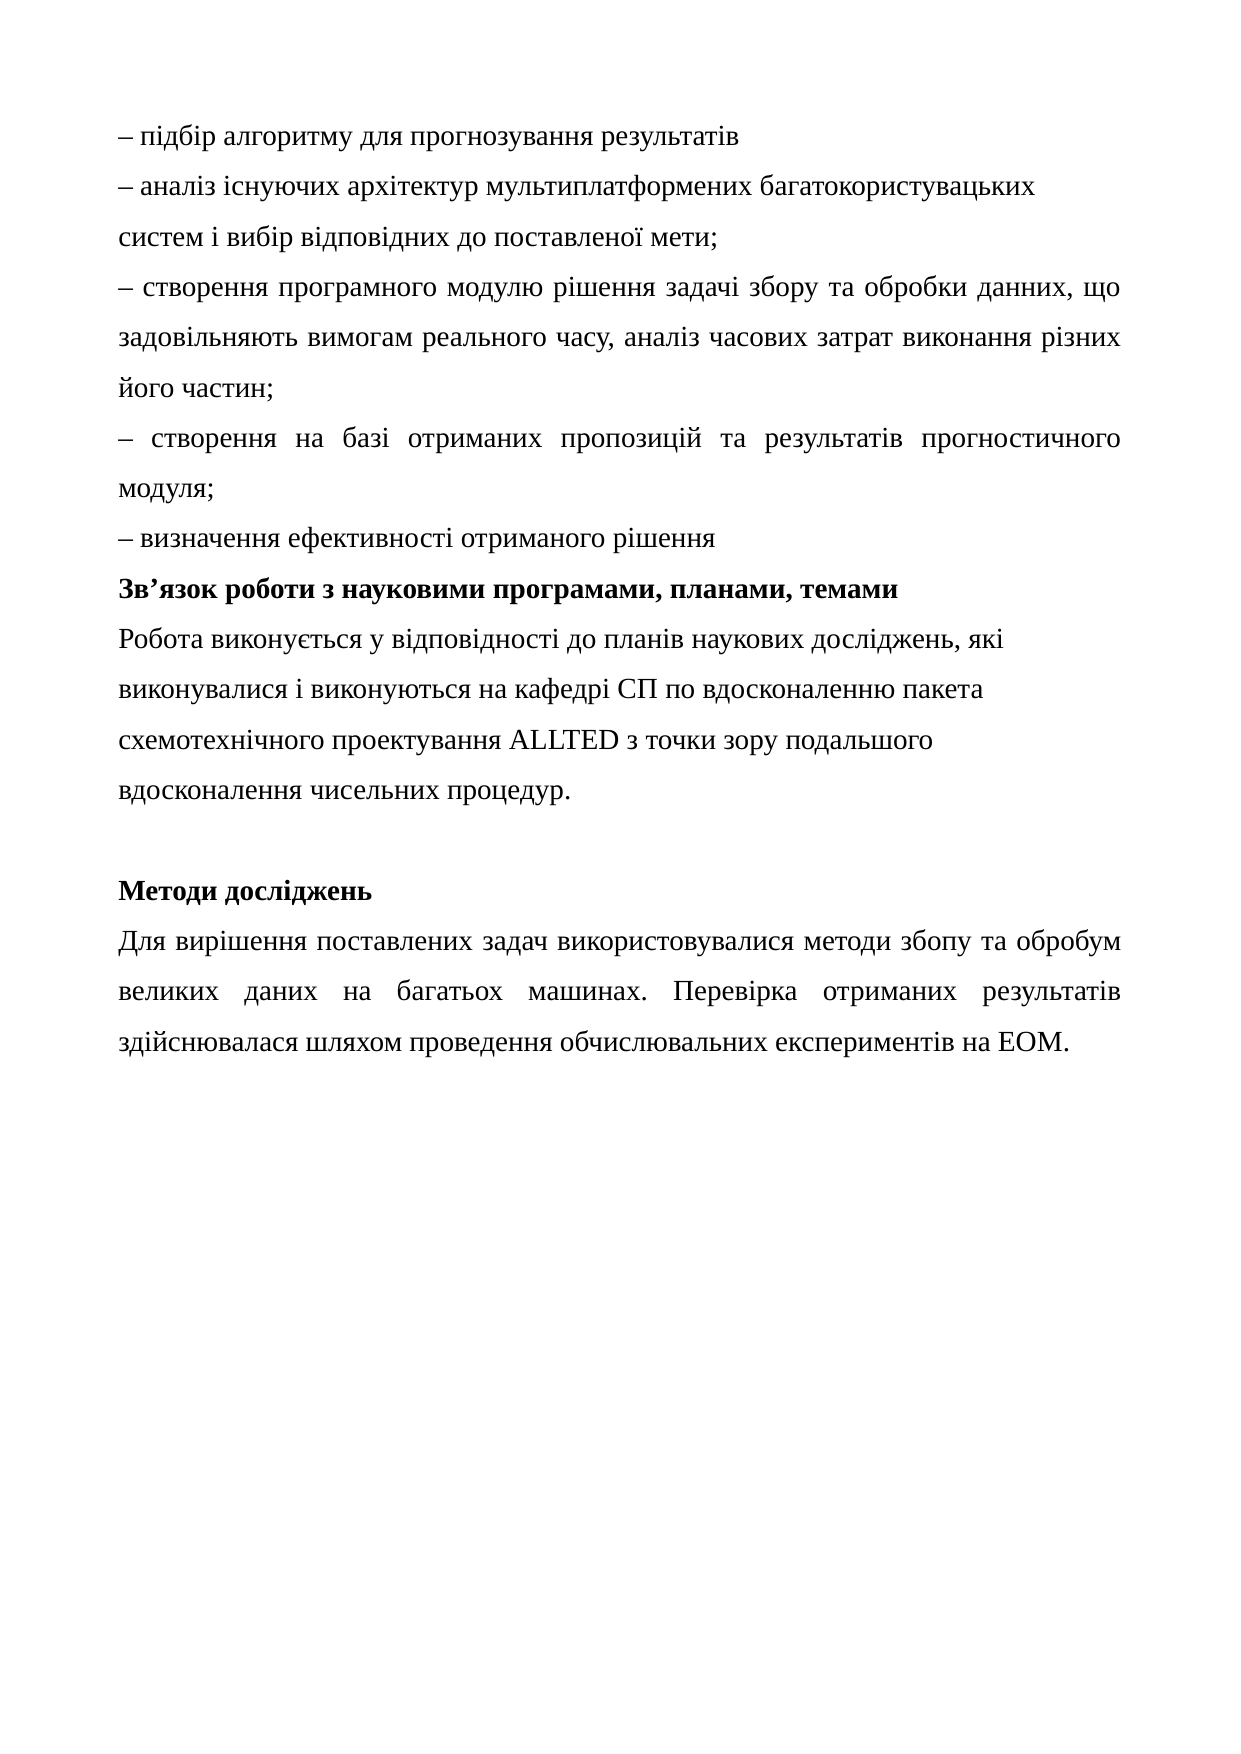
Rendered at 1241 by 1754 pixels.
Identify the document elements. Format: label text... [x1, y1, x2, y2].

text – підбір алгоритму для прогнозування результатів [118, 118, 1122, 152]
text – створення програмного модулю рішення задачі збору та обробки данних, що задовільняють вимогам реального часу, аналіз часових затрат виконання різних його частин; [118, 269, 1122, 403]
text – створення на базі отриманих пропозицій та результатів прогностичного модуля; [118, 420, 1122, 504]
text – аналіз існуючих архітектур мультиплатформених багатокористувацьких [118, 168, 1122, 202]
text Зв’язок роботи з науковими програмами, планами, темами [118, 571, 1122, 604]
text Робота виконується у відповідності до планів наукових досліджень, які [118, 621, 1122, 655]
text виконувалися і виконуються на кафедрі СП по вдосконаленню пакета [118, 672, 1122, 705]
text – визначення ефективності отриманого рішення [118, 521, 1122, 554]
text Методи досліджень [118, 873, 1122, 906]
text вдосконалення чисельних процедур. [118, 772, 1122, 806]
text Для вирішення поставлених задач використовувалися методи збопу та обробум великих даних на багатьох машинах. Перевірка отриманих результатів здійснювалася шляхом проведення обчислювальних експериментів на ЕОМ. [118, 923, 1122, 1057]
text схемотехнічного проектування ALLTED з точки зору подальшого [118, 722, 1122, 755]
text систем і вибір відповідних до поставленої мети; [118, 219, 1122, 252]
